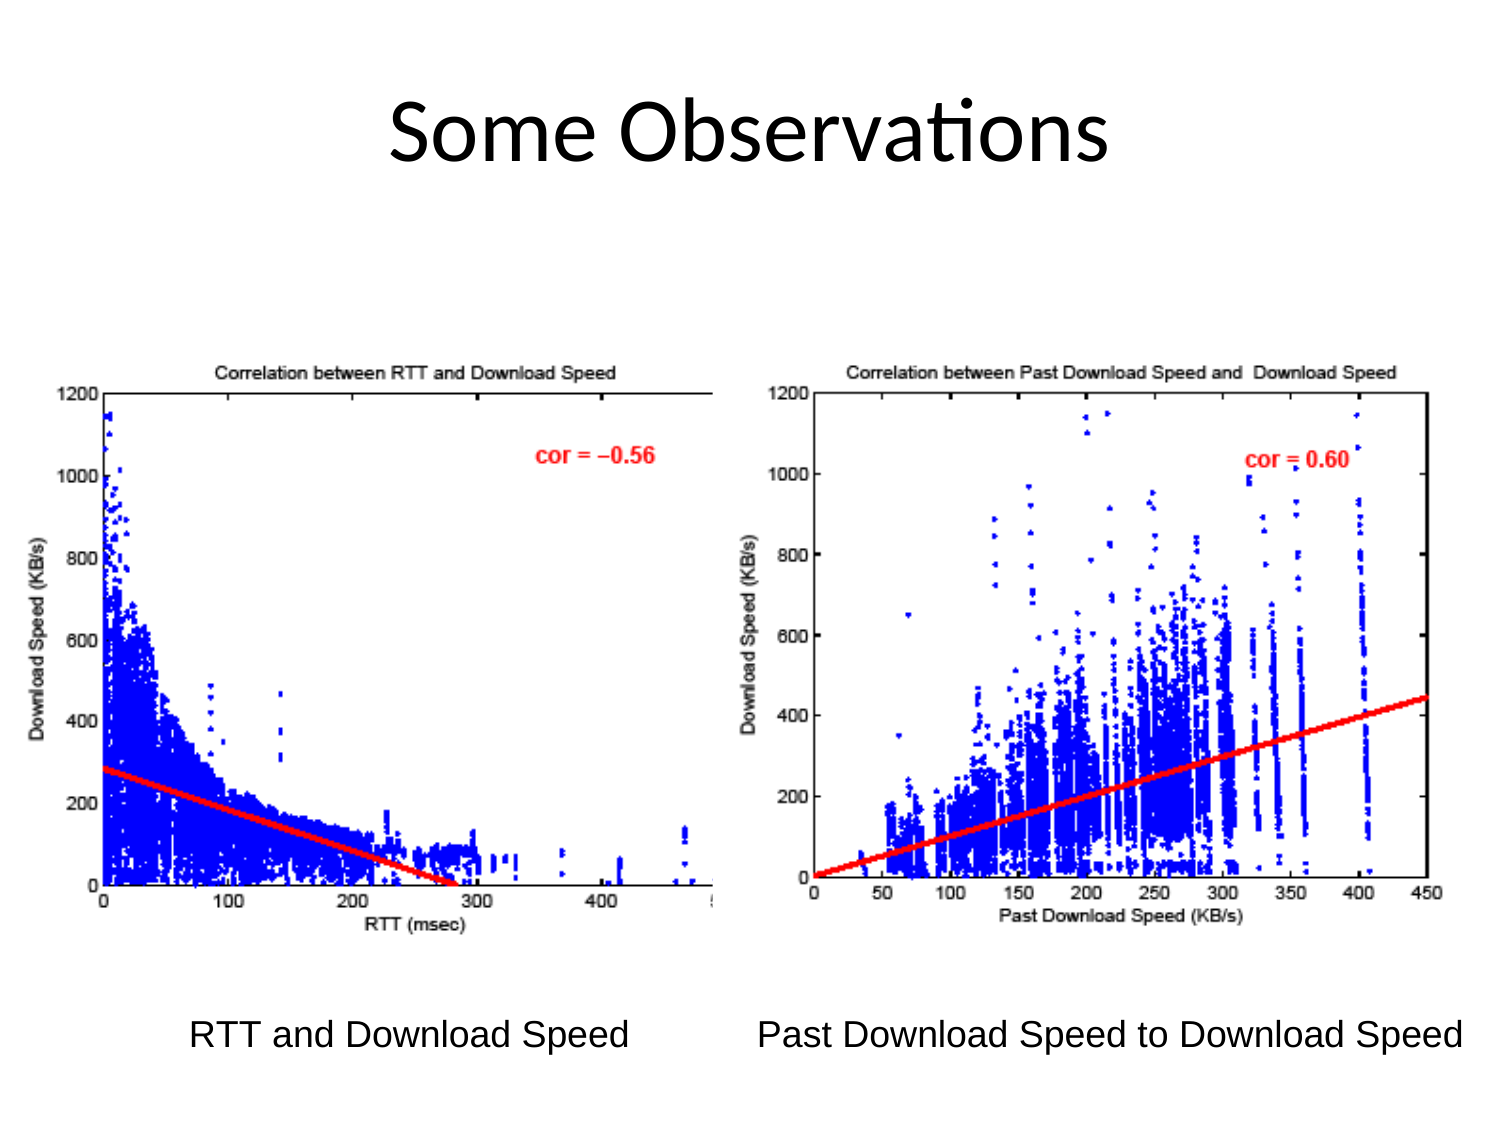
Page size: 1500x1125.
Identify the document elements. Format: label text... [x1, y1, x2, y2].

text_box RTT and Download Speed Past Download Speed to Download Speed [48, 1006, 1480, 1064]
title Some Observations [75, 45, 1426, 233]
chart [0, 350, 1500, 952]
